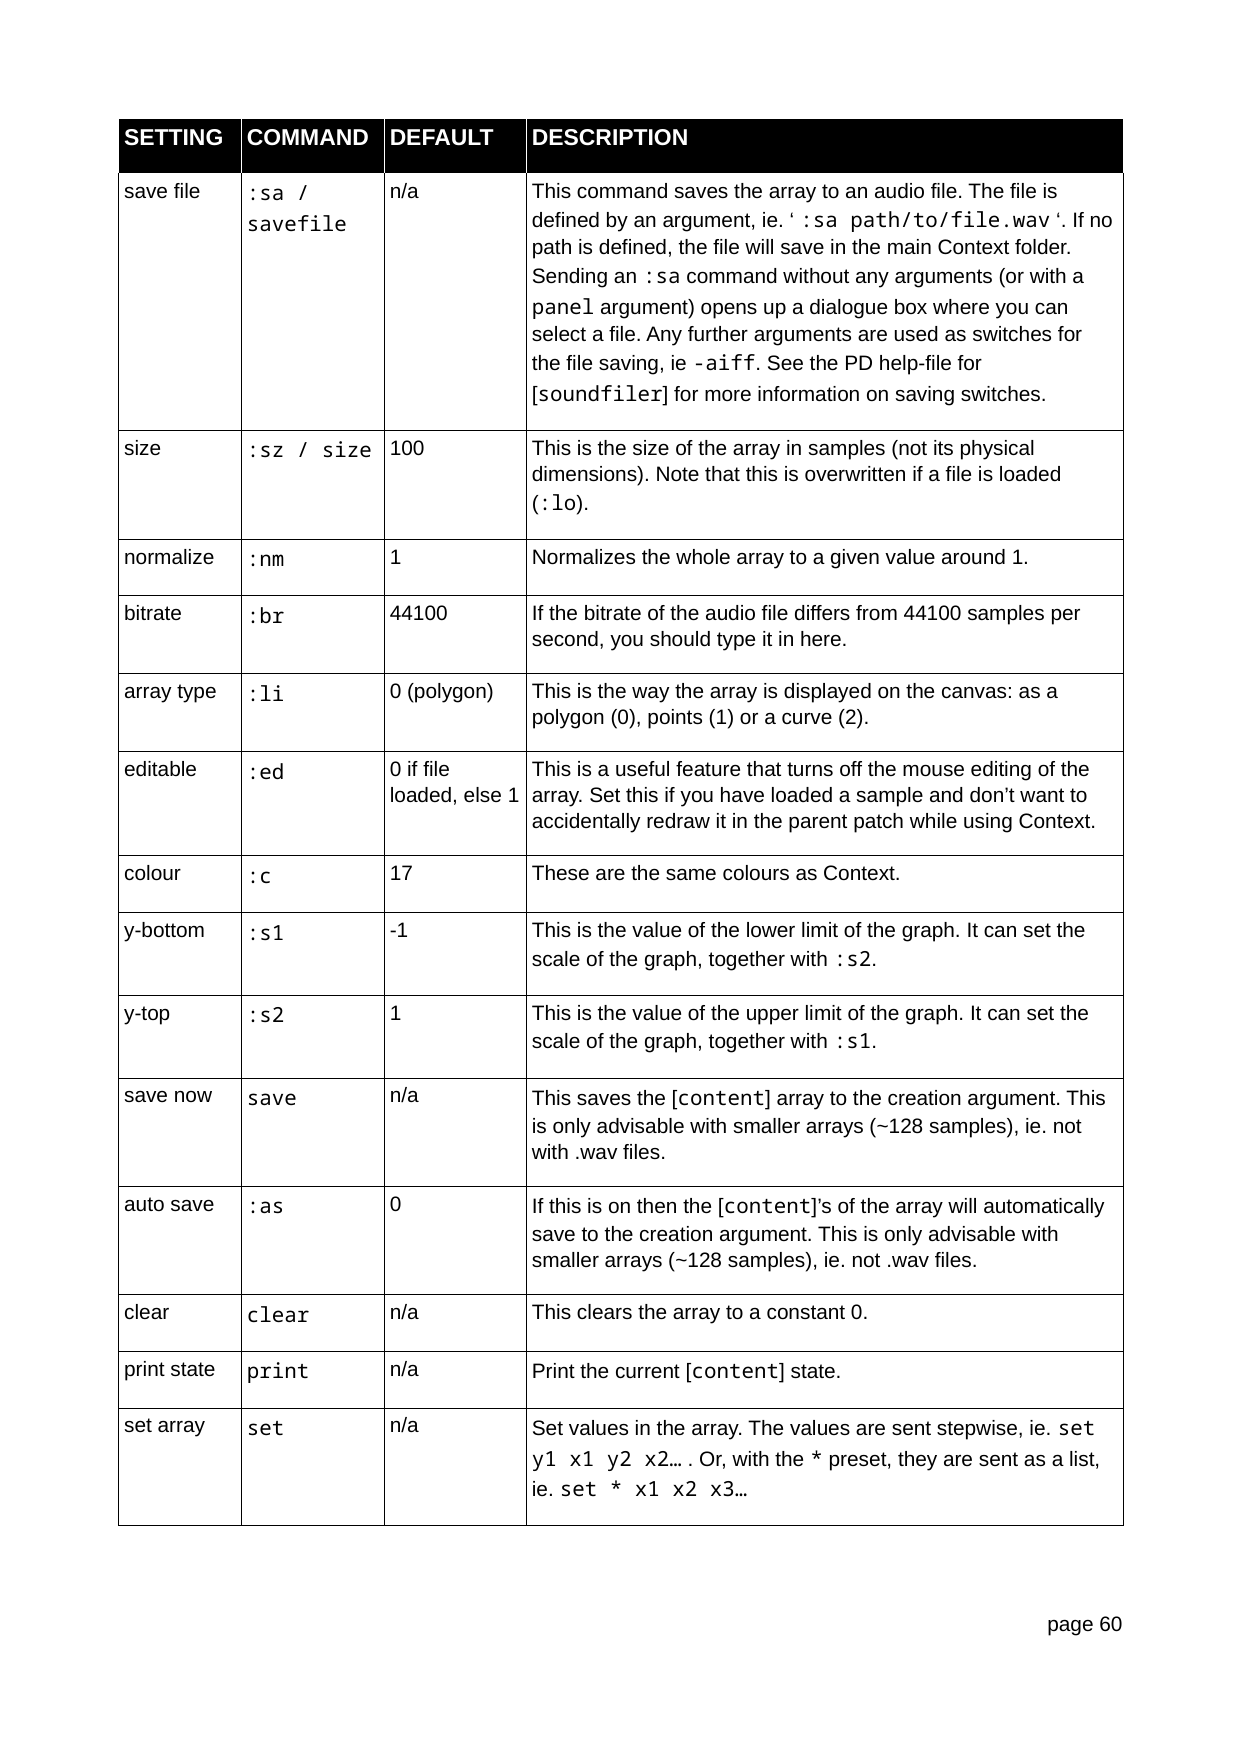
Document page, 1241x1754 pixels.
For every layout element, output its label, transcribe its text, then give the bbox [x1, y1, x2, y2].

table_cell :sa / savefile [242, 174, 384, 430]
table_cell :s2 [242, 996, 384, 1077]
table_cell These are the same colours as Context. [527, 856, 1123, 912]
table_cell set array [119, 1409, 241, 1525]
table_cell This is the size of the array in samples (not its physical dimensions). Note that this is overwritten if a file is loaded (:lo). [527, 431, 1123, 539]
table_cell :sz / size [242, 431, 384, 539]
table_cell y-top [119, 996, 241, 1077]
table_cell n/a [385, 1295, 526, 1351]
table_cell 44100 [385, 596, 526, 673]
table_cell :ed [242, 752, 384, 855]
table_cell n/a [385, 174, 526, 430]
table_cell 0 if file loaded, else 1 [385, 752, 526, 855]
table_cell set [242, 1409, 384, 1525]
table_cell 1 [385, 540, 526, 595]
table_cell array type [119, 674, 241, 751]
table_cell 0 (polygon) [385, 674, 526, 751]
table_cell :s1 [242, 913, 384, 995]
table_header COMMAND [242, 119, 384, 173]
table_cell bitrate [119, 596, 241, 673]
table_cell 100 [385, 431, 526, 539]
table_cell save now [119, 1079, 241, 1186]
table_cell size [119, 431, 241, 539]
table_cell normalize [119, 540, 241, 595]
table_cell save file [119, 174, 241, 430]
table_cell This is the way the array is displayed on the canvas: as a polygon (0), points (1) or a curve (2). [527, 674, 1123, 751]
table_cell n/a [385, 1079, 526, 1186]
table_cell 17 [385, 856, 526, 912]
table_cell colour [119, 856, 241, 912]
table_cell This is the value of the upper limit of the graph. It can set the scale of the graph, together with :s1. [527, 996, 1123, 1077]
table_cell 0 [385, 1187, 526, 1294]
table_cell This saves the [content] array to the creation argument. This is only advisable with smaller arrays (~128 samples), ie. not with .wav files. [527, 1079, 1123, 1186]
table_cell This command saves the array to an audio file. The file is defined by an argument, ie. ‘ :sa path/to/file.wav ‘. If no path is defined, the file will save in the main Context folder. Sending an :sa command without any arguments (or with a panel argument) opens up a dialogue box where you can select a file. Any further arguments are used as switches for the file saving, ie -aiff. See the PD help-file for [soundfiler] for more information on saving switches. [527, 174, 1123, 430]
table_header DESCRIPTION [527, 119, 1123, 173]
table_header DEFAULT [385, 119, 526, 173]
table_cell :nm [242, 540, 384, 595]
table_cell n/a [385, 1352, 526, 1407]
table_cell If the bitrate of the audio file differs from 44100 samples per second, you should type it in here. [527, 596, 1123, 673]
table_cell This is the value of the lower limit of the graph. It can set the scale of the graph, together with :s2. [527, 913, 1123, 995]
table_cell :c [242, 856, 384, 912]
table_cell y-bottom [119, 913, 241, 995]
table_cell print state [119, 1352, 241, 1407]
table_cell This clears the array to a constant 0. [527, 1295, 1123, 1351]
table_cell print [242, 1352, 384, 1407]
table_cell clear [242, 1295, 384, 1351]
table_cell This is a useful feature that turns off the mouse editing of the array. Set this if you have loaded a sample and don’t want to accidentally redraw it in the parent patch while using Context. [527, 752, 1123, 855]
table_cell auto save [119, 1187, 241, 1294]
table_cell n/a [385, 1409, 526, 1525]
table_cell :as [242, 1187, 384, 1294]
table_cell Print the current [content] state. [527, 1352, 1123, 1407]
table_header SETTING [119, 119, 241, 173]
table_cell clear [119, 1295, 241, 1351]
table_cell 1 [385, 996, 526, 1077]
table_cell save [242, 1079, 384, 1186]
table_cell Set values in the array. The values are sent stepwise, ie. set y1 x1 y2 x2… . Or, with the * preset, they are sent as a list, ie. set * x1 x2 x3… [527, 1409, 1123, 1525]
table_cell -1 [385, 913, 526, 995]
table_cell :li [242, 674, 384, 751]
table_cell If this is on then the [content]’s of the array will automatically save to the creation argument. This is only advisable with smaller arrays (~128 samples), ie. not .wav files. [527, 1187, 1123, 1294]
table_cell :br [242, 596, 384, 673]
table_cell editable [119, 752, 241, 855]
table_cell Normalizes the whole array to a given value around 1. [527, 540, 1123, 595]
